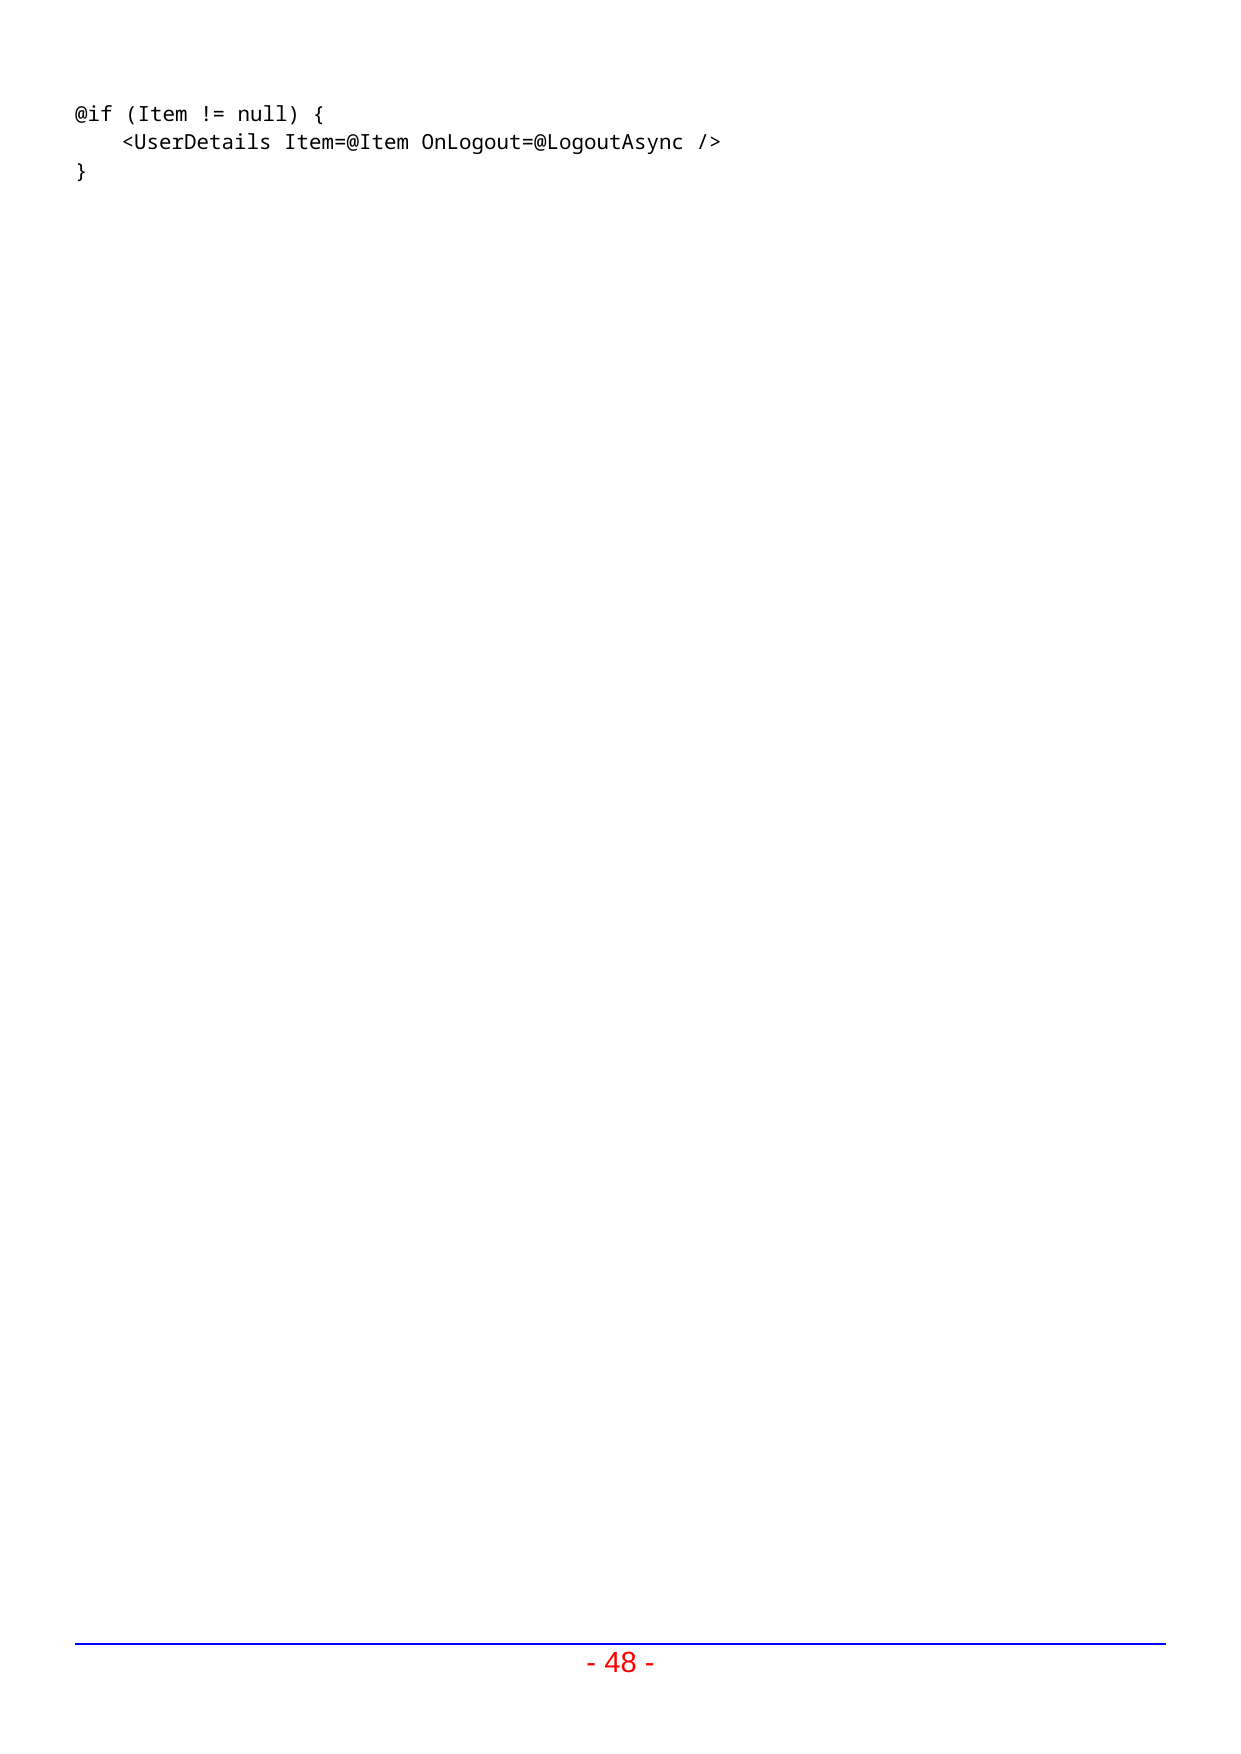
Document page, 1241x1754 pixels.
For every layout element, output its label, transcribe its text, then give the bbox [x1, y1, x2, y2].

text } [75, 156, 1166, 184]
text @if (Item != null) { [75, 99, 1166, 127]
text <UserDetails Item=@Item OnLogout=@LogoutAsync /> [75, 127, 1166, 156]
